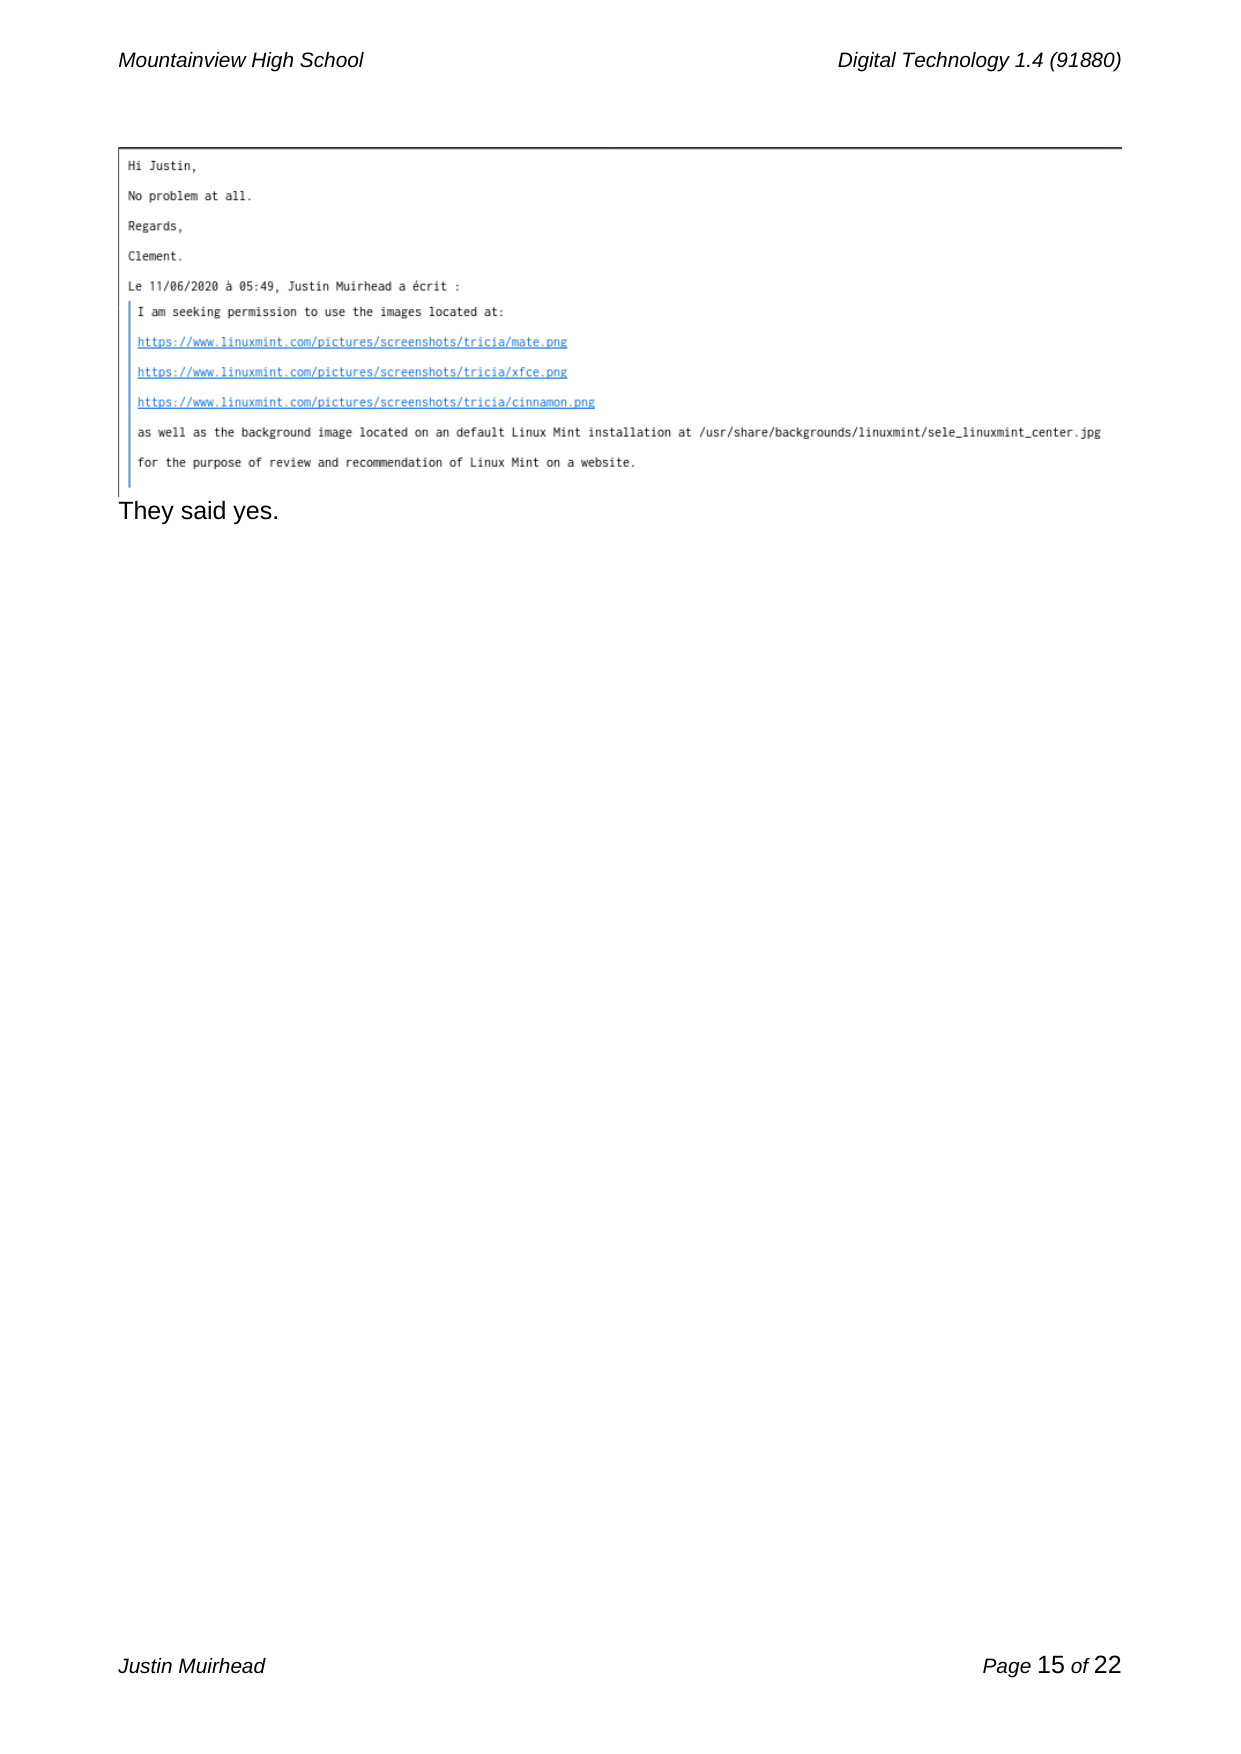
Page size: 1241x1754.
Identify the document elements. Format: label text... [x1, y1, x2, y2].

picture [118, 147, 1123, 497]
text They said yes. [118, 497, 1122, 525]
